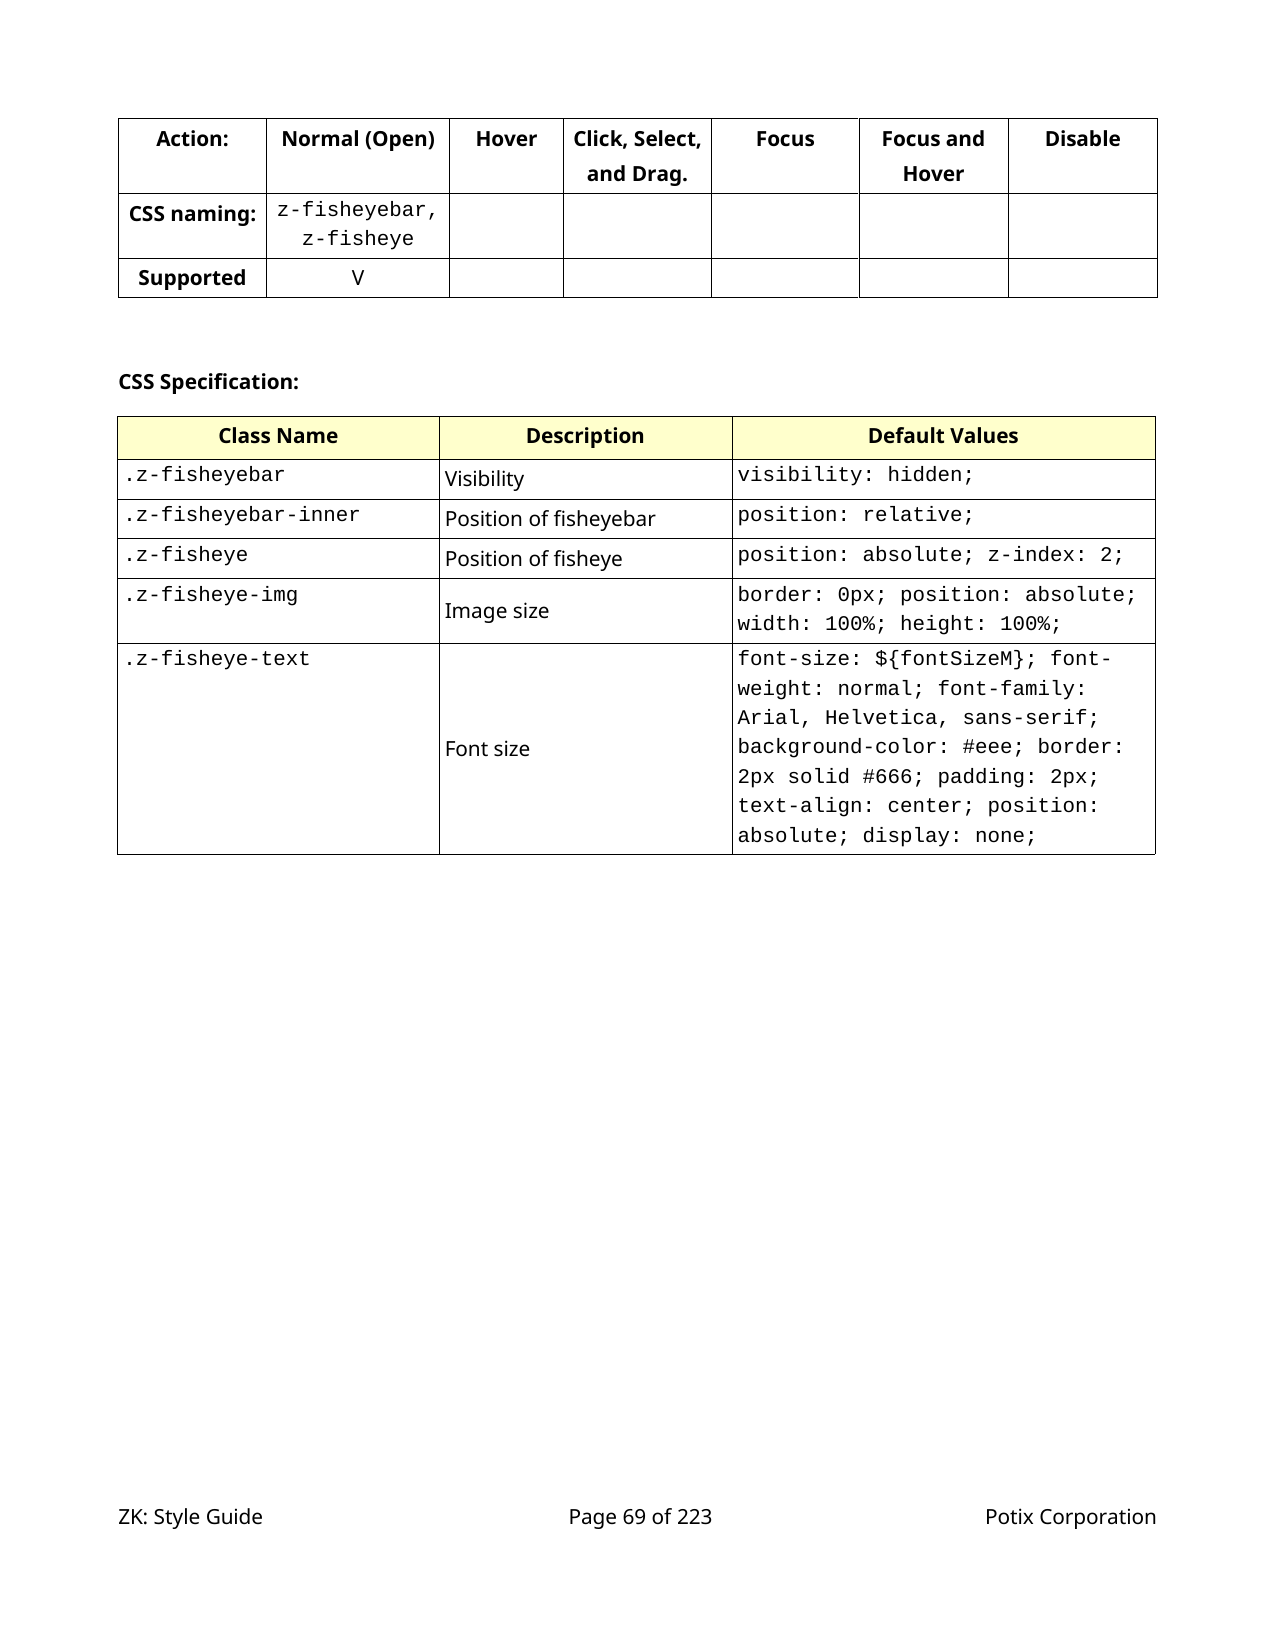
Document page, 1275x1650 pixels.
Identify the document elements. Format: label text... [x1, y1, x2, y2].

table_header Default Values [733, 417, 1155, 459]
table_cell .z-fisheye-text [118, 644, 439, 854]
table_cell position: absolute; z-index: 2; [733, 539, 1155, 578]
table_cell .z-fisheye-img [118, 579, 439, 643]
table_cell position: relative; [733, 500, 1155, 538]
table_cell [1009, 259, 1157, 297]
table_cell visibility: hidden; [733, 460, 1155, 499]
table_cell Position of fisheyebar [440, 500, 732, 538]
table_cell [450, 194, 563, 258]
table_header Class Name [118, 417, 439, 459]
table_header Disable [1009, 119, 1157, 193]
table_cell border: 0px; position: absolute; width: 100%; height: 100%; [733, 579, 1155, 643]
table_cell .z-fisheye [118, 539, 439, 578]
table_header Normal (Open) [267, 119, 449, 193]
table_cell font-size: ${fontSizeM}; font-weight: normal; font-family: Arial, Helvetica, sans-serif; background-color: #eee; border: 2px solid #666; padding: 2px; text-align: center; position: absolute; display: none; [733, 644, 1155, 854]
table_cell [860, 194, 1008, 258]
table_header Focus [712, 119, 858, 193]
table_cell [450, 259, 563, 297]
table_cell Font size [440, 644, 732, 854]
table_cell .z-fisheyebar-inner [118, 500, 439, 538]
table_header Click, Select, and Drag. [564, 119, 711, 193]
table_header Hover [450, 119, 563, 193]
table_cell Position of fisheye [440, 539, 732, 578]
table_header Focus and Hover [860, 119, 1008, 193]
table_header Description [440, 417, 732, 459]
table_cell [564, 259, 711, 297]
table_cell .z-fisheyebar [118, 460, 439, 499]
table_cell [564, 194, 711, 258]
table_cell z-fisheyebar, z-fisheye [267, 194, 449, 258]
table_cell [1009, 194, 1157, 258]
table_cell [712, 194, 858, 258]
table_cell V [267, 259, 449, 297]
table_cell CSS naming: [119, 194, 266, 258]
table_header Action: [119, 119, 266, 193]
text CSS Specification: [118, 367, 1157, 395]
table_cell Visibility [440, 460, 732, 499]
table_cell [712, 259, 858, 297]
table_cell Supported [119, 259, 266, 297]
table_cell [860, 259, 1008, 297]
table_cell Image size [440, 579, 732, 643]
